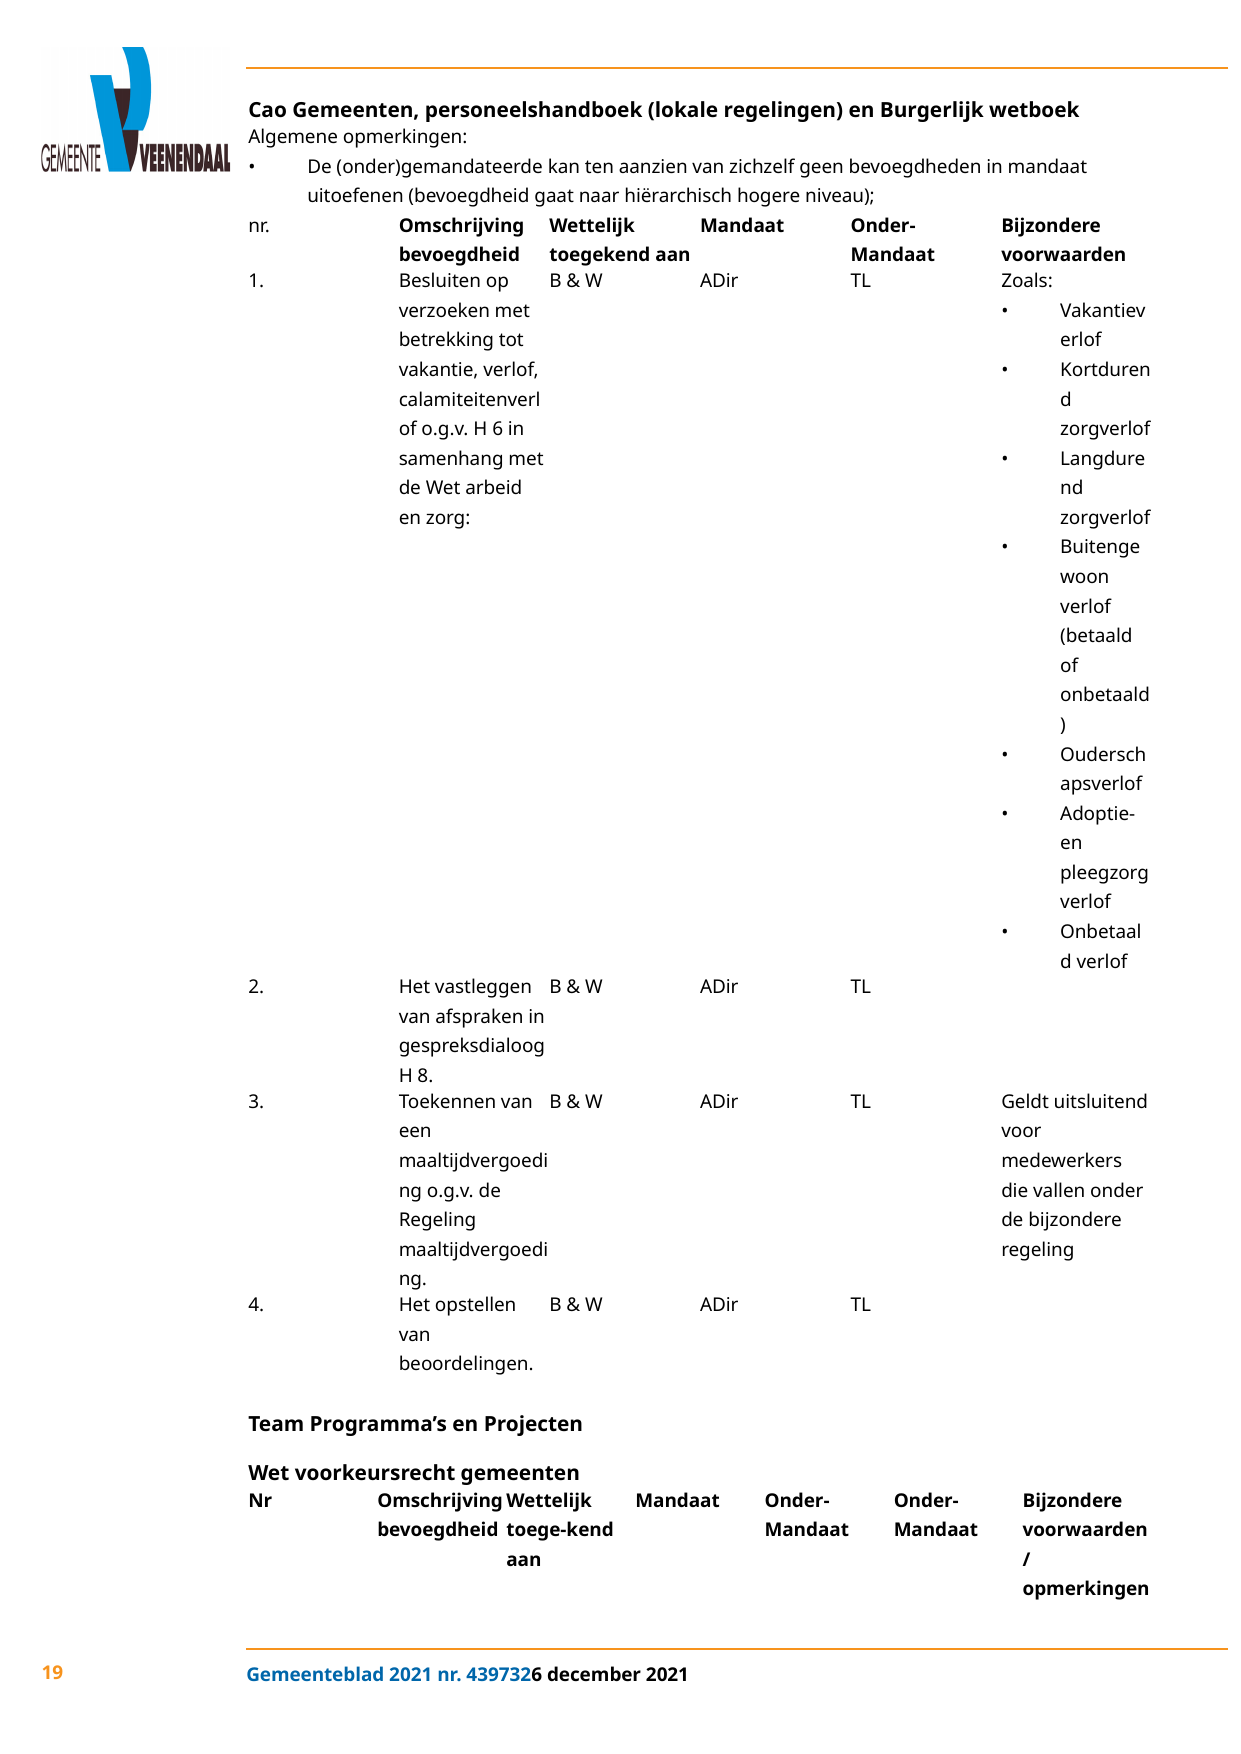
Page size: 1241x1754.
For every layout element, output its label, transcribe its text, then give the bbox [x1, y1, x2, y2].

table_cell [1001, 1291, 1152, 1376]
table_header Onder- Mandaat [850, 212, 1001, 267]
table_header Bijzondere voorwaarden/ opmerkingen [1023, 1487, 1152, 1601]
table_cell [248, 1088, 398, 1291]
table_cell TL [850, 974, 1001, 1088]
table_header Wettelijk toege-kend aan [506, 1487, 635, 1601]
table_header Mandaat [700, 212, 850, 267]
text Team Programma’s en Projecten [248, 1409, 1152, 1437]
table_cell [248, 1291, 398, 1376]
table_header Wettelijk toegekend aan [549, 212, 700, 267]
table_header Onder- Mandaat [894, 1487, 1022, 1601]
picture [41, 47, 130, 172]
table_cell [1001, 974, 1152, 1088]
table_header nr. [248, 212, 398, 267]
table_cell [248, 974, 398, 1088]
table_cell TL [850, 1291, 1001, 1376]
table_cell ADir [700, 1291, 850, 1376]
table_cell ADir [700, 974, 850, 1088]
table_cell TL [850, 268, 1001, 973]
table_cell Toekennen van een maaltijdvergoeding o.g.v. de Regeling maaltijdvergoeding. [399, 1088, 549, 1291]
table_header Omschrijving bevoegdheid [377, 1487, 506, 1601]
table_cell TL [850, 1088, 1001, 1291]
table_cell B & W [549, 1291, 700, 1376]
text Algemene opmerkingen: [248, 123, 1152, 149]
table_cell Het opstellen van beoordelingen. [399, 1291, 549, 1376]
table_cell [248, 268, 398, 973]
list De (onder)gemandateerde kan ten aanzien van zichzelf geen bevoegdheden in mandaat uitoefenen (bevoegdheid gaat naar hiërarchisch hogere niveau); [248, 153, 1152, 208]
table_cell Geldt uitsluitend voor medewerkers die vallen onder de bijzondere regeling [1001, 1088, 1152, 1291]
picture [123, 47, 231, 172]
table_header Onder- Mandaat [764, 1487, 893, 1601]
table_header Nr [248, 1487, 377, 1601]
table_cell Zoals: Vakantieverlof Kortdurend zorgverlof Langdurend zorgverlof Buitengewoon verlof (betaald of onbetaald) Ouderschapsverlof Adoptie- en pleegzorgverlof Onbetaald verlof [1001, 268, 1152, 973]
text Cao Gemeenten, personeelshandboek (lokale regelingen) en Burgerlijk wetboek [248, 95, 1152, 123]
table_cell Het vastleggen van afspraken in gespreksdialoog H 8. [399, 974, 549, 1088]
table_cell ADir [700, 1088, 850, 1291]
table_cell B & W [549, 268, 700, 973]
table_header Omschrijving bevoegdheid [399, 212, 549, 267]
table_cell Besluiten op verzoeken met betrekking tot vakantie, verlof, calamiteitenverlof o.g.v. H 6 in samenhang met de Wet arbeid en zorg: [399, 268, 549, 973]
table_header Bijzondere voorwaarden [1001, 212, 1152, 267]
table_cell B & W [549, 1088, 700, 1291]
table_cell ADir [700, 268, 850, 973]
table_header Mandaat [635, 1487, 764, 1601]
text Wet voorkeursrecht gemeenten [248, 1458, 1152, 1487]
table_cell B & W [549, 974, 700, 1088]
